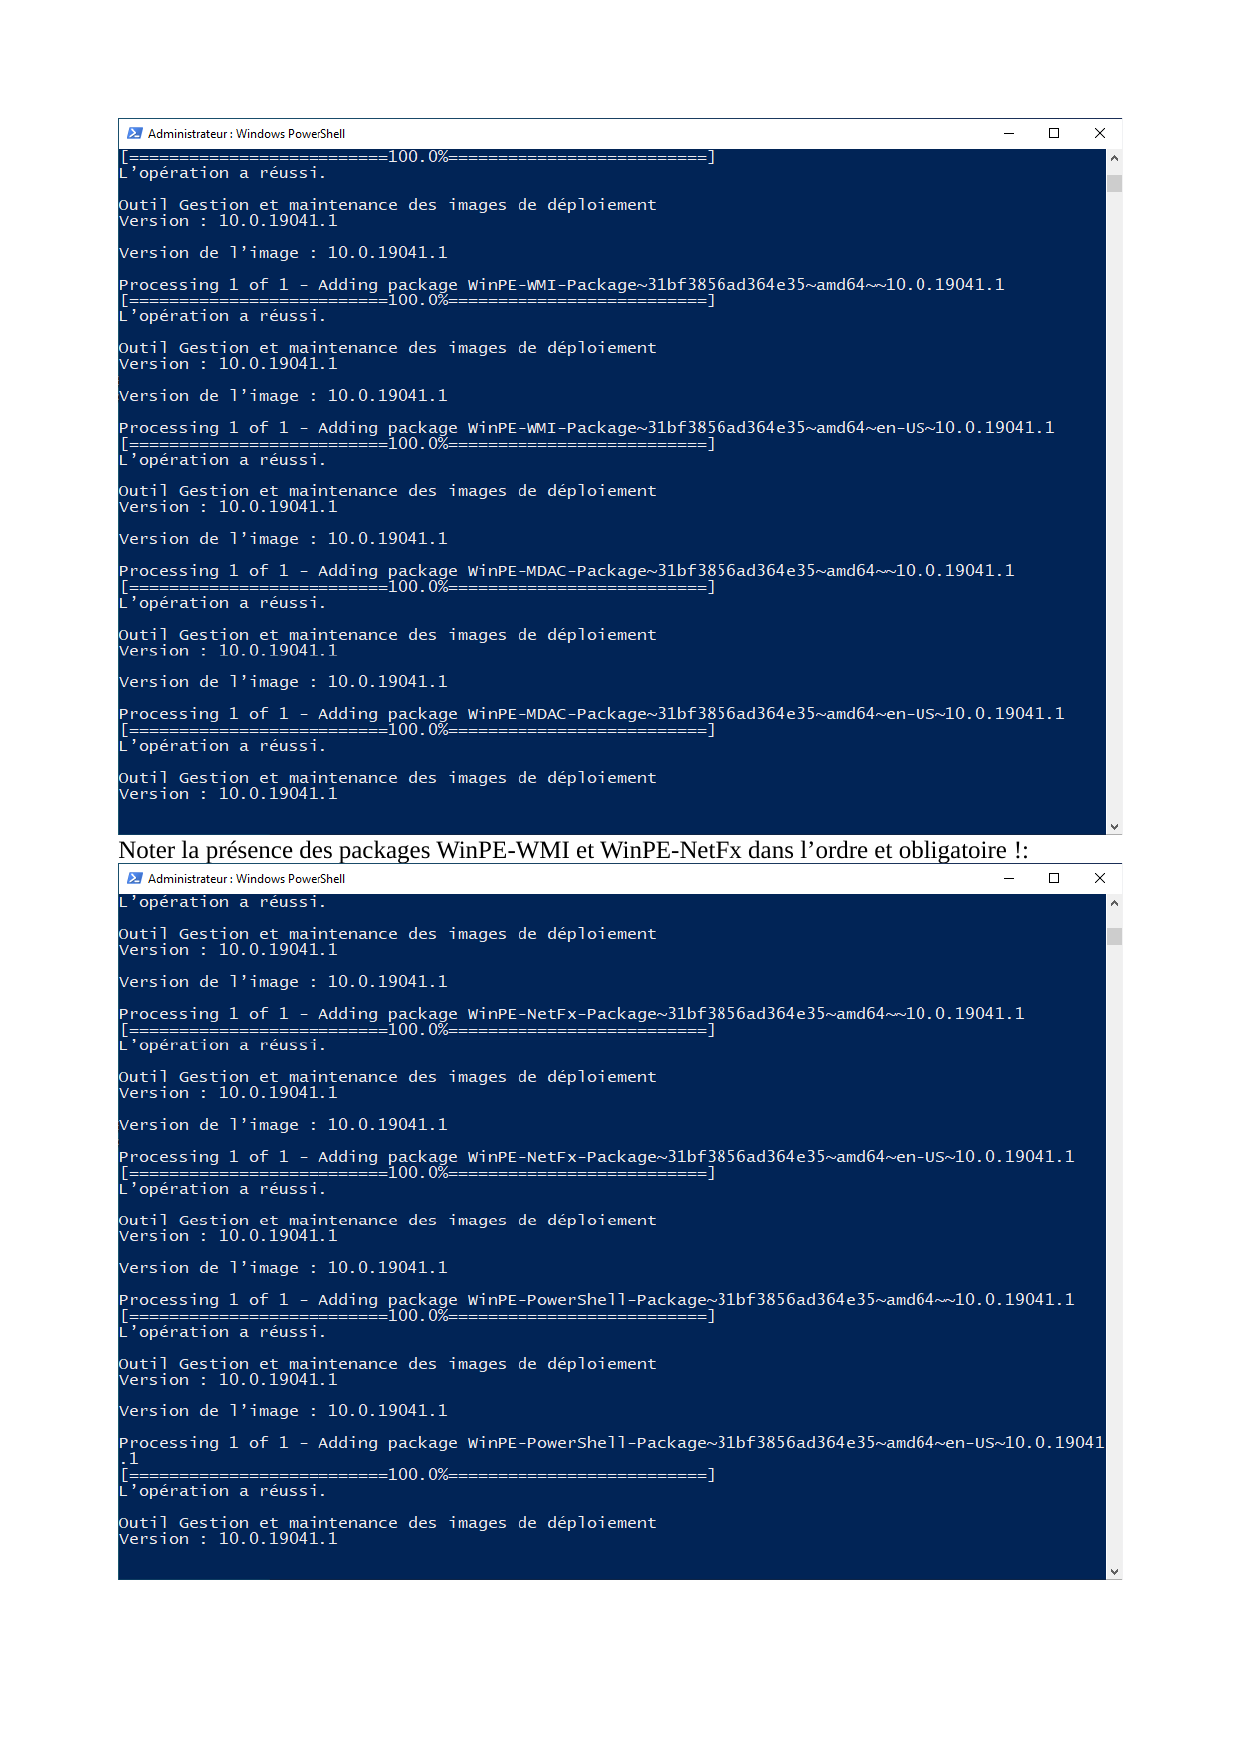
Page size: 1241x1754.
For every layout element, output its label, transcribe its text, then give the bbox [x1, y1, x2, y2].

text Noter la présence des packages WinPE-WMI et WinPE-NetFx dans l’ordre et obligatoire !: [118, 835, 1122, 863]
picture [118, 863, 1123, 1580]
picture [118, 118, 1123, 835]
